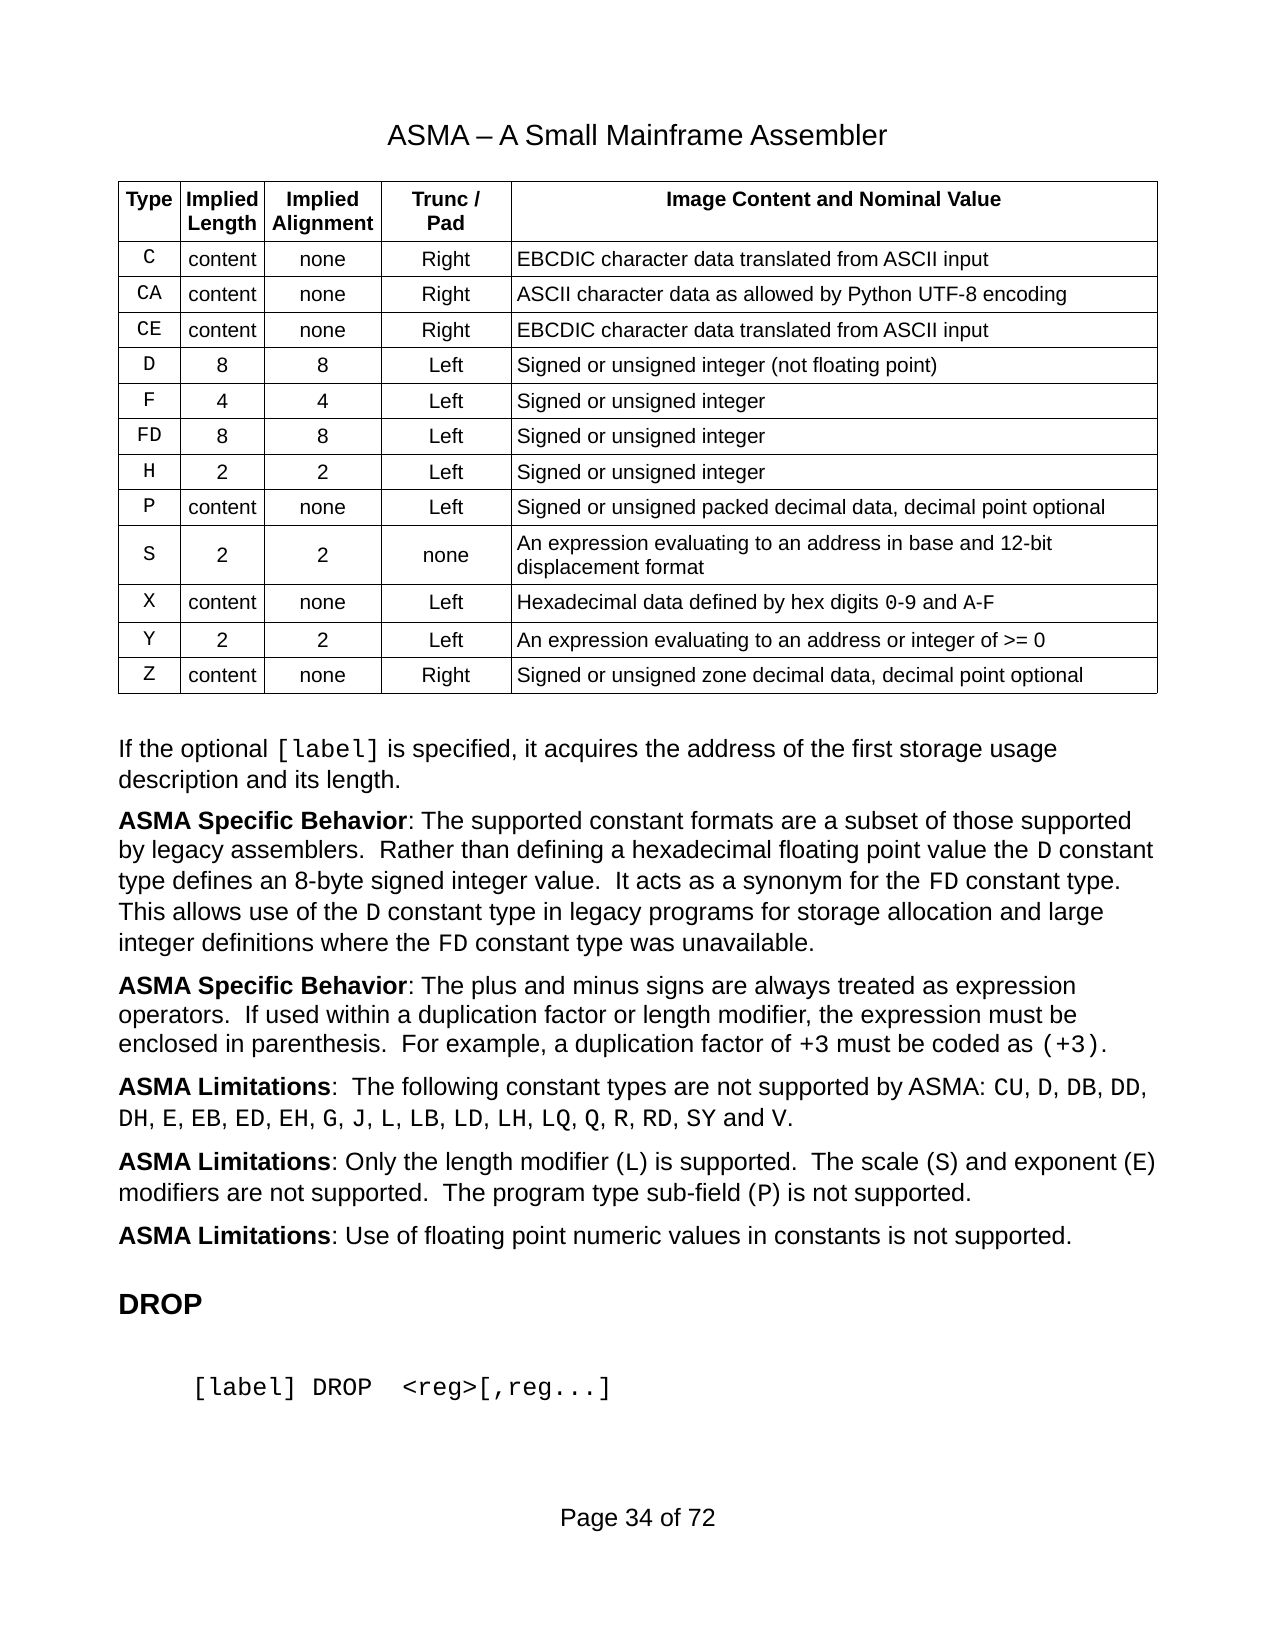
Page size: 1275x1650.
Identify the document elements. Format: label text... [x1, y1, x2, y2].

table_cell 8 [181, 419, 264, 454]
table_cell content [181, 313, 264, 347]
table_cell An expression evaluating to an address or integer of >= 0 [512, 623, 1157, 657]
table_cell 8 [265, 348, 381, 383]
text ASMA Specific Behavior: The plus and minus signs are always treated as expression operators. If used within a duplication factor or length modifier, the expression must be enclosed in parenthesis. For example, a duplication factor of +3 must be coded as (+3). [118, 971, 1157, 1060]
text If the optional [label] is specified, it acquires the address of the first storage usage description and its length. [118, 734, 1157, 794]
table_cell 8 [181, 348, 264, 383]
table_cell 2 [181, 455, 264, 489]
table_cell C [119, 242, 180, 276]
table_cell X [119, 585, 180, 622]
table_header Type [119, 182, 180, 241]
text ASMA Limitations: Use of floating point numeric values in constants is not supported. [118, 1221, 1157, 1250]
table_cell An expression evaluating to an address in base and 12-bit displacement format [512, 526, 1157, 584]
table_cell Right [382, 277, 511, 312]
table_cell none [265, 277, 381, 312]
table_cell content [181, 585, 264, 622]
table_header Implied Alignment [265, 182, 381, 241]
table_cell Left [382, 419, 511, 454]
table_cell Left [382, 623, 511, 657]
table_cell S [119, 526, 180, 584]
table_cell CA [119, 277, 180, 312]
table_cell content [181, 277, 264, 312]
table_cell P [119, 490, 180, 525]
table_cell 2 [181, 623, 264, 657]
table_cell Signed or unsigned integer [512, 384, 1157, 418]
table_cell 4 [265, 384, 381, 418]
table_cell CE [119, 313, 180, 347]
table_cell Left [382, 455, 511, 489]
table_cell Signed or unsigned integer [512, 455, 1157, 489]
table_cell Signed or unsigned integer [512, 419, 1157, 454]
table_cell content [181, 242, 264, 276]
table_cell 2 [265, 455, 381, 489]
table_cell Right [382, 242, 511, 276]
table_cell Hexadecimal data defined by hex digits 0-9 and A-F [512, 585, 1157, 622]
table_cell Left [382, 490, 511, 525]
table_cell Right [382, 313, 511, 347]
text ASMA Limitations: Only the length modifier (L) is supported. The scale (S) and exponent (E) modifiers are not supported. The program type sub-field (P) is not supported. [118, 1147, 1157, 1208]
table_cell content [181, 658, 264, 693]
text ASMA Specific Behavior: The supported constant formats are a subset of those supported by legacy assemblers. Rather than defining a hexadecimal floating point value the D constant type defines an 8-byte signed integer value. It acts as a synonym for the FD constant type. This allows use of the D constant type in legacy programs for storage allocation and large integer definitions where the FD constant type was unavailable. [118, 806, 1157, 959]
table_cell none [265, 490, 381, 525]
table_cell ASCII character data as allowed by Python UTF-8 encoding [512, 277, 1157, 312]
table_cell Y [119, 623, 180, 657]
table_cell H [119, 455, 180, 489]
table_cell Signed or unsigned zone decimal data, decimal point optional [512, 658, 1157, 693]
table_cell Signed or unsigned packed decimal data, decimal point optional [512, 490, 1157, 525]
table_cell 8 [265, 419, 381, 454]
table_header Implied Length [181, 182, 264, 241]
table_cell content [181, 490, 264, 525]
table_cell D [119, 348, 180, 383]
table_cell 2 [265, 623, 381, 657]
table_header Image Content and Nominal Value [512, 182, 1157, 241]
table_cell Z [119, 658, 180, 693]
table_cell FD [119, 419, 180, 454]
text [label] DROP <reg>[,reg...] [192, 1374, 1157, 1403]
table_cell Right [382, 658, 511, 693]
table_cell 2 [265, 526, 381, 584]
table_cell none [265, 585, 381, 622]
table_header Trunc / Pad [382, 182, 511, 241]
table_cell Left [382, 348, 511, 383]
table_cell 4 [181, 384, 264, 418]
subtitle DROP [118, 1287, 1157, 1321]
table_cell none [265, 313, 381, 347]
table_cell none [265, 242, 381, 276]
table_cell EBCDIC character data translated from ASCII input [512, 313, 1157, 347]
text ASMA Limitations: The following constant types are not supported by ASMA: CU, D, DB, DD, DH, E, EB, ED, EH, G, J, L, LB, LD, LH, LQ, Q, R, RD, SY and V. [118, 1072, 1157, 1134]
table_cell none [382, 526, 511, 584]
table_cell F [119, 384, 180, 418]
table_cell 2 [181, 526, 264, 584]
table_cell Left [382, 384, 511, 418]
table_cell Left [382, 585, 511, 622]
table_cell EBCDIC character data translated from ASCII input [512, 242, 1157, 276]
table_cell none [265, 658, 381, 693]
table_cell Signed or unsigned integer (not floating point) [512, 348, 1157, 383]
